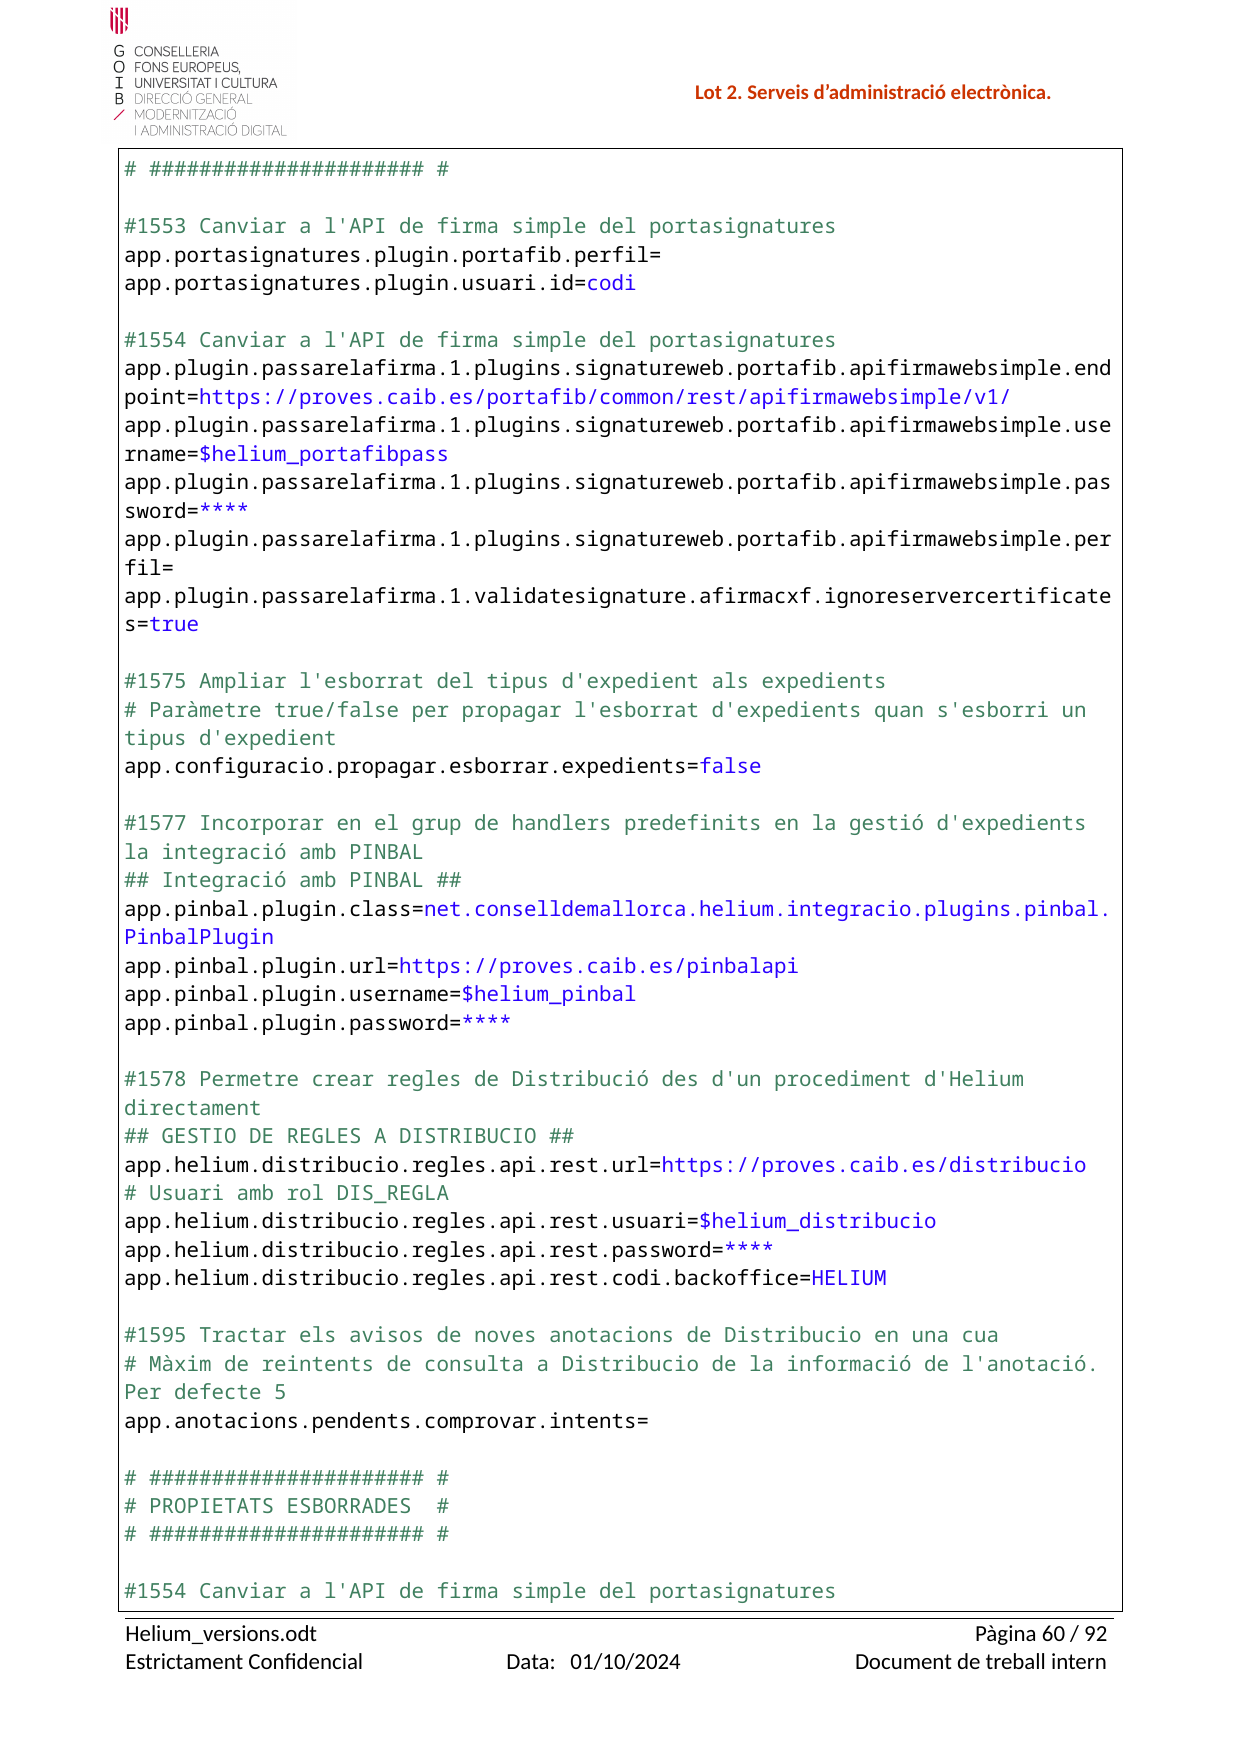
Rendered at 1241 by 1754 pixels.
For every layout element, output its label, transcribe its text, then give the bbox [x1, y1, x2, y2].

picture [100, 0, 297, 144]
table_header # ###################### # #1553 Canviar a l'API de firma simple del portasignatures app.portasignatures.plugin.portafib.perfil= app.portasignatures.plugin.usuari.id=codi #1554 Canviar a l'API de firma simple del portasignatures app.plugin.passarelafirma.1.plugins.signatureweb.portafib.apifirmawebsimple.endpoint=https://proves.caib.es/portafib/common/rest/apifirmawebsimple/v1/ app.plugin.passarelafirma.1.plugins.signatureweb.portafib.apifirmawebsimple.username=$helium_portafibpass app.plugin.passarelafirma.1.plugins.signatureweb.portafib.apifirmawebsimple.password=**** app.plugin.passarelafirma.1.plugins.signatureweb.portafib.apifirmawebsimple.perfil= app.plugin.passarelafirma.1.validatesignature.afirmacxf.ignoreservercertificates=true #1575 Ampliar l'esborrat del tipus d'expedient als expedients # Paràmetre true/false per propagar l'esborrat d'expedients quan s'esborri un tipus d'expedient app.configuracio.propagar.esborrar.expedients=false #1577 Incorporar en el grup de handlers predefinits en la gestió d'expedients la integració amb PINBAL ## Integració amb PINBAL ## app.pinbal.plugin.class=net.conselldemallorca.helium.integracio.plugins.pinbal.PinbalPlugin app.pinbal.plugin.url=https://proves.caib.es/pinbalapi app.pinbal.plugin.username=$helium_pinbal app.pinbal.plugin.password=**** #1578 Permetre crear regles de Distribució des d'un procediment d'Helium directament ## GESTIO DE REGLES A DISTRIBUCIO ## app.helium.distribucio.regles.api.rest.url=https://proves.caib.es/distribucio # Usuari amb rol DIS_REGLA app.helium.distribucio.regles.api.rest.usuari=$helium_distribucio app.helium.distribucio.regles.api.rest.password=**** app.helium.distribucio.regles.api.rest.codi.backoffice=HELIUM #1595 Tractar els avisos de noves anotacions de Distribucio en una cua # Màxim de reintents de consulta a Distribucio de la informació de l'anotació. Per defecte 5 app.anotacions.pendents.comprovar.intents= # ###################### # # PROPIETATS ESBORRADES # # ###################### # #1554 Canviar a l'API de firma simple del portasignatures [119, 149, 1122, 1611]
